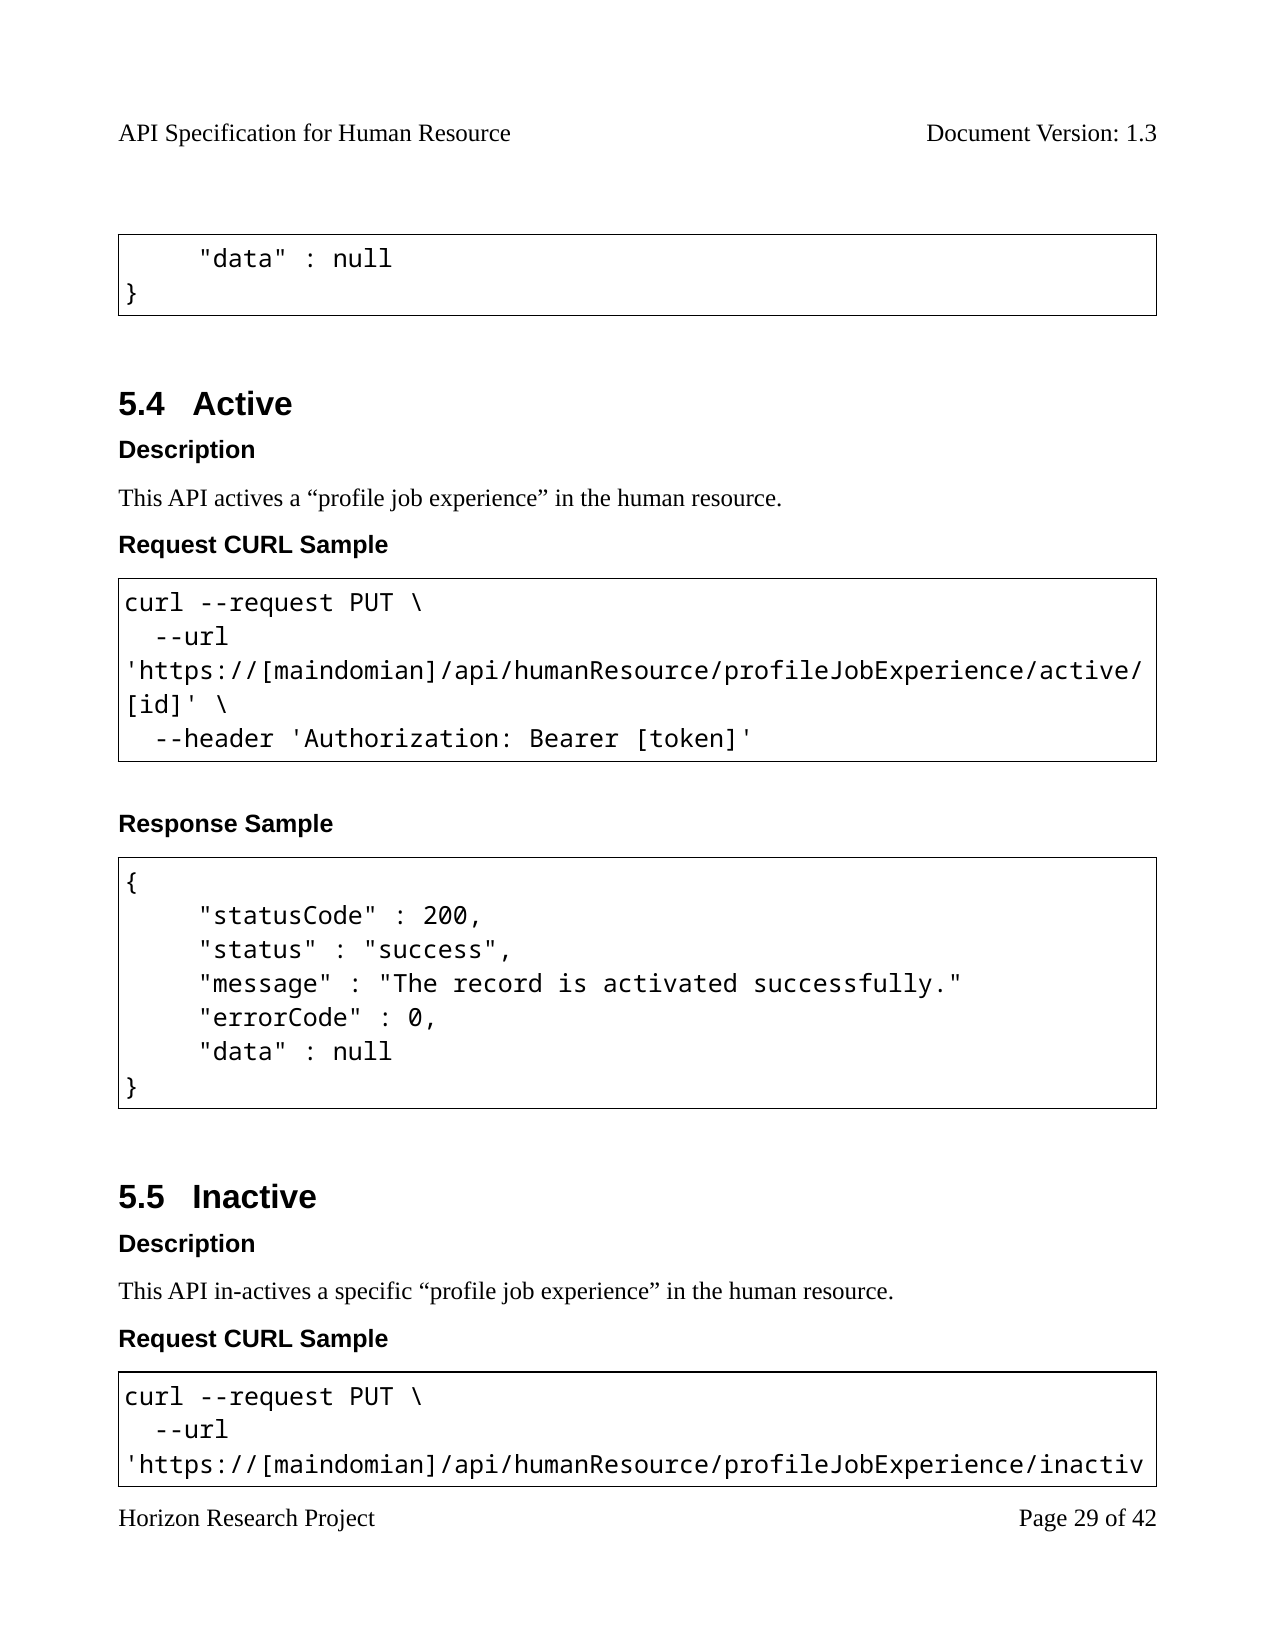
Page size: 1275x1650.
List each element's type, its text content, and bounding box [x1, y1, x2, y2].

text Description [118, 435, 1157, 464]
text This API actives a “profile job experience” in the human resource. [118, 483, 1157, 511]
table_header "data" : null } [119, 235, 1156, 314]
subtitle Active [118, 384, 1157, 423]
text Request CURL Sample [118, 1324, 1157, 1352]
table_header curl --request PUT \ --url 'https://[maindomian]/api/humanResource/profileJobExperience/active/[id]' \ --header 'Authorization: Bearer [token]' [119, 579, 1156, 761]
table_header { "statusCode" : 200, "status" : "success", "message" : "The record is activated successfully." "errorCode" : 0, "data" : null } [119, 858, 1156, 1108]
subtitle Inactive [118, 1177, 1157, 1216]
text Description [118, 1228, 1157, 1257]
text Request CURL Sample [118, 530, 1157, 559]
text This API in-actives a specific “profile job experience” in the human resource. [118, 1276, 1157, 1305]
table_header curl --request PUT \ --url 'https://[maindomian]/api/humanResource/profileJobExperience/inactiv [119, 1373, 1156, 1486]
text Response Sample [118, 809, 1157, 838]
